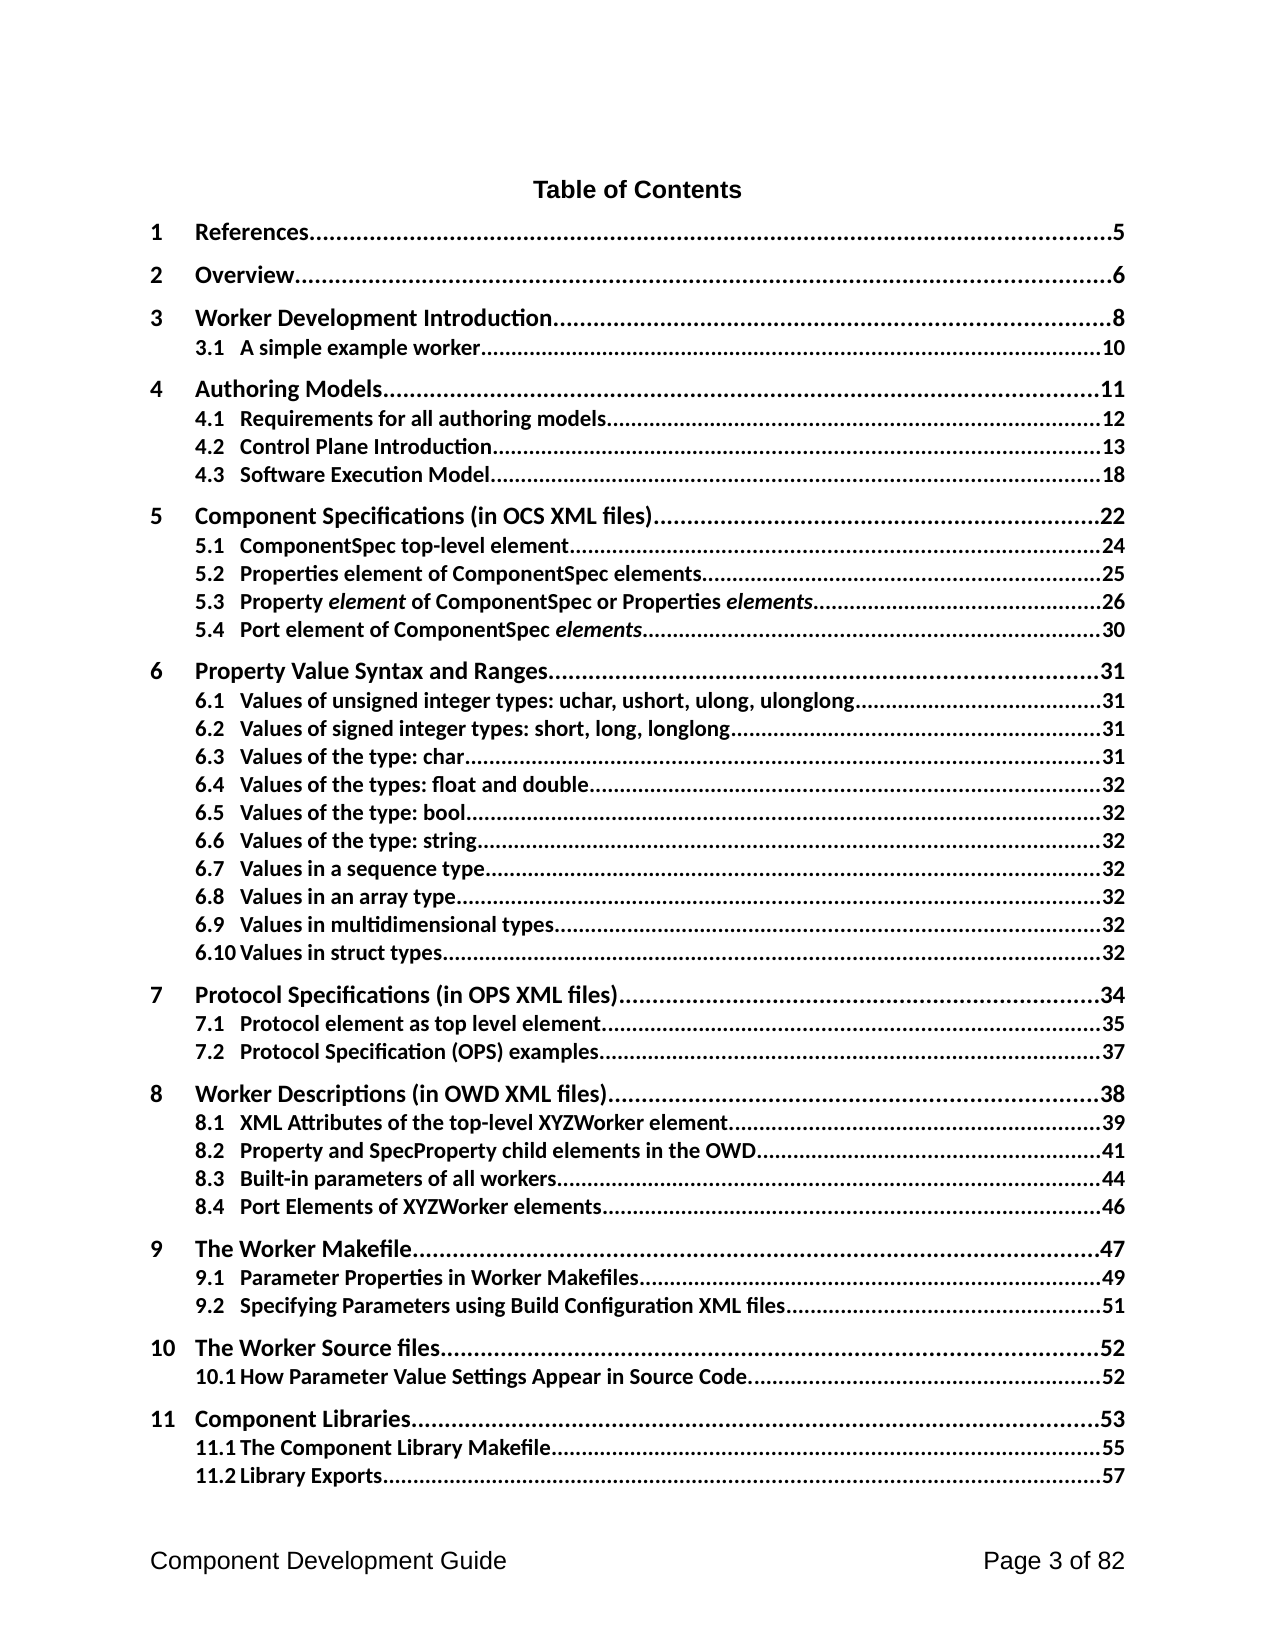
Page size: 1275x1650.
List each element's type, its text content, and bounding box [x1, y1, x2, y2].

subtitle Table of Contents [150, 175, 1125, 204]
text 5.2 Properties element of ComponentSpec elements 25 [175, 559, 1125, 587]
text 9.1 Parameter Properties in Worker Makefiles 49 [175, 1263, 1125, 1291]
text 3 Worker Development Introduction 8 [150, 302, 1125, 333]
text 7 Protocol Specifications (in OPS XML files) 34 [150, 979, 1125, 1009]
text 4 Authoring Models 11 [150, 373, 1125, 404]
text 11 Component Libraries 53 [150, 1403, 1125, 1433]
text 6.10 Values in struct types 32 [175, 938, 1125, 966]
text 6.1 Values of unsigned integer types: uchar, ushort, ulong, ulonglong 31 [175, 686, 1125, 714]
text 6.7 Values in a sequence type 32 [175, 854, 1125, 882]
text 8 Worker Descriptions (in OWD XML files) 38 [150, 1078, 1125, 1108]
text 6.4 Values of the types: float and double 32 [175, 770, 1125, 798]
text 6.8 Values in an array type 32 [175, 882, 1125, 910]
text 7.1 Protocol element as top level element. 35 [175, 1009, 1125, 1037]
text 9.2 Specifying Parameters using Build Configuration XML files 51 [175, 1291, 1125, 1319]
text 6.5 Values of the type: bool 32 [175, 798, 1125, 826]
text 11.1 The Component Library Makefile 55 [175, 1433, 1125, 1462]
text 8.1 XML Attributes of the top-level XYZWorker element. 39 [175, 1108, 1125, 1136]
text 5.4 Port element of ComponentSpec elements 30 [175, 615, 1125, 643]
text 5.3 Property element of ComponentSpec or Properties elements 26 [175, 587, 1125, 615]
text 6.9 Values in multidimensional types 32 [175, 910, 1125, 938]
text 6.6 Values of the type: string 32 [175, 826, 1125, 854]
text 3.1 A simple example worker 10 [175, 333, 1125, 361]
text 10.1 How Parameter Value Settings Appear in Source Code. 52 [175, 1362, 1125, 1391]
text 6.2 Values of signed integer types: short, long, longlong 31 [175, 714, 1125, 742]
text 7.2 Protocol Specification (OPS) examples 37 [175, 1037, 1125, 1065]
text 5 Component Specifications (in OCS XML files) 22 [150, 500, 1125, 531]
text 6.3 Values of the type: char 31 [175, 742, 1125, 770]
text 8.2 Property and SpecProperty child elements in the OWD 41 [175, 1136, 1125, 1164]
text 10 The Worker Source files 52 [150, 1332, 1125, 1362]
text 2 Overview 6 [150, 259, 1125, 290]
text 5.1 ComponentSpec top-level element 24 [175, 531, 1125, 559]
text 8.4 Port Elements of XYZWorker elements 46 [175, 1192, 1125, 1220]
text 8.3 Built-in parameters of all workers 44 [175, 1164, 1125, 1192]
text 4.1 Requirements for all authoring models 12 [175, 404, 1125, 432]
text 6 Property Value Syntax and Ranges 31 [150, 656, 1125, 686]
text 11.2 Library Exports 57 [175, 1462, 1125, 1489]
text 4.3 Software Execution Model 18 [175, 460, 1125, 488]
text 1 References 5 [150, 216, 1125, 247]
text 9 The Worker Makefile 47 [150, 1233, 1125, 1263]
text 4.2 Control Plane Introduction 13 [175, 432, 1125, 460]
